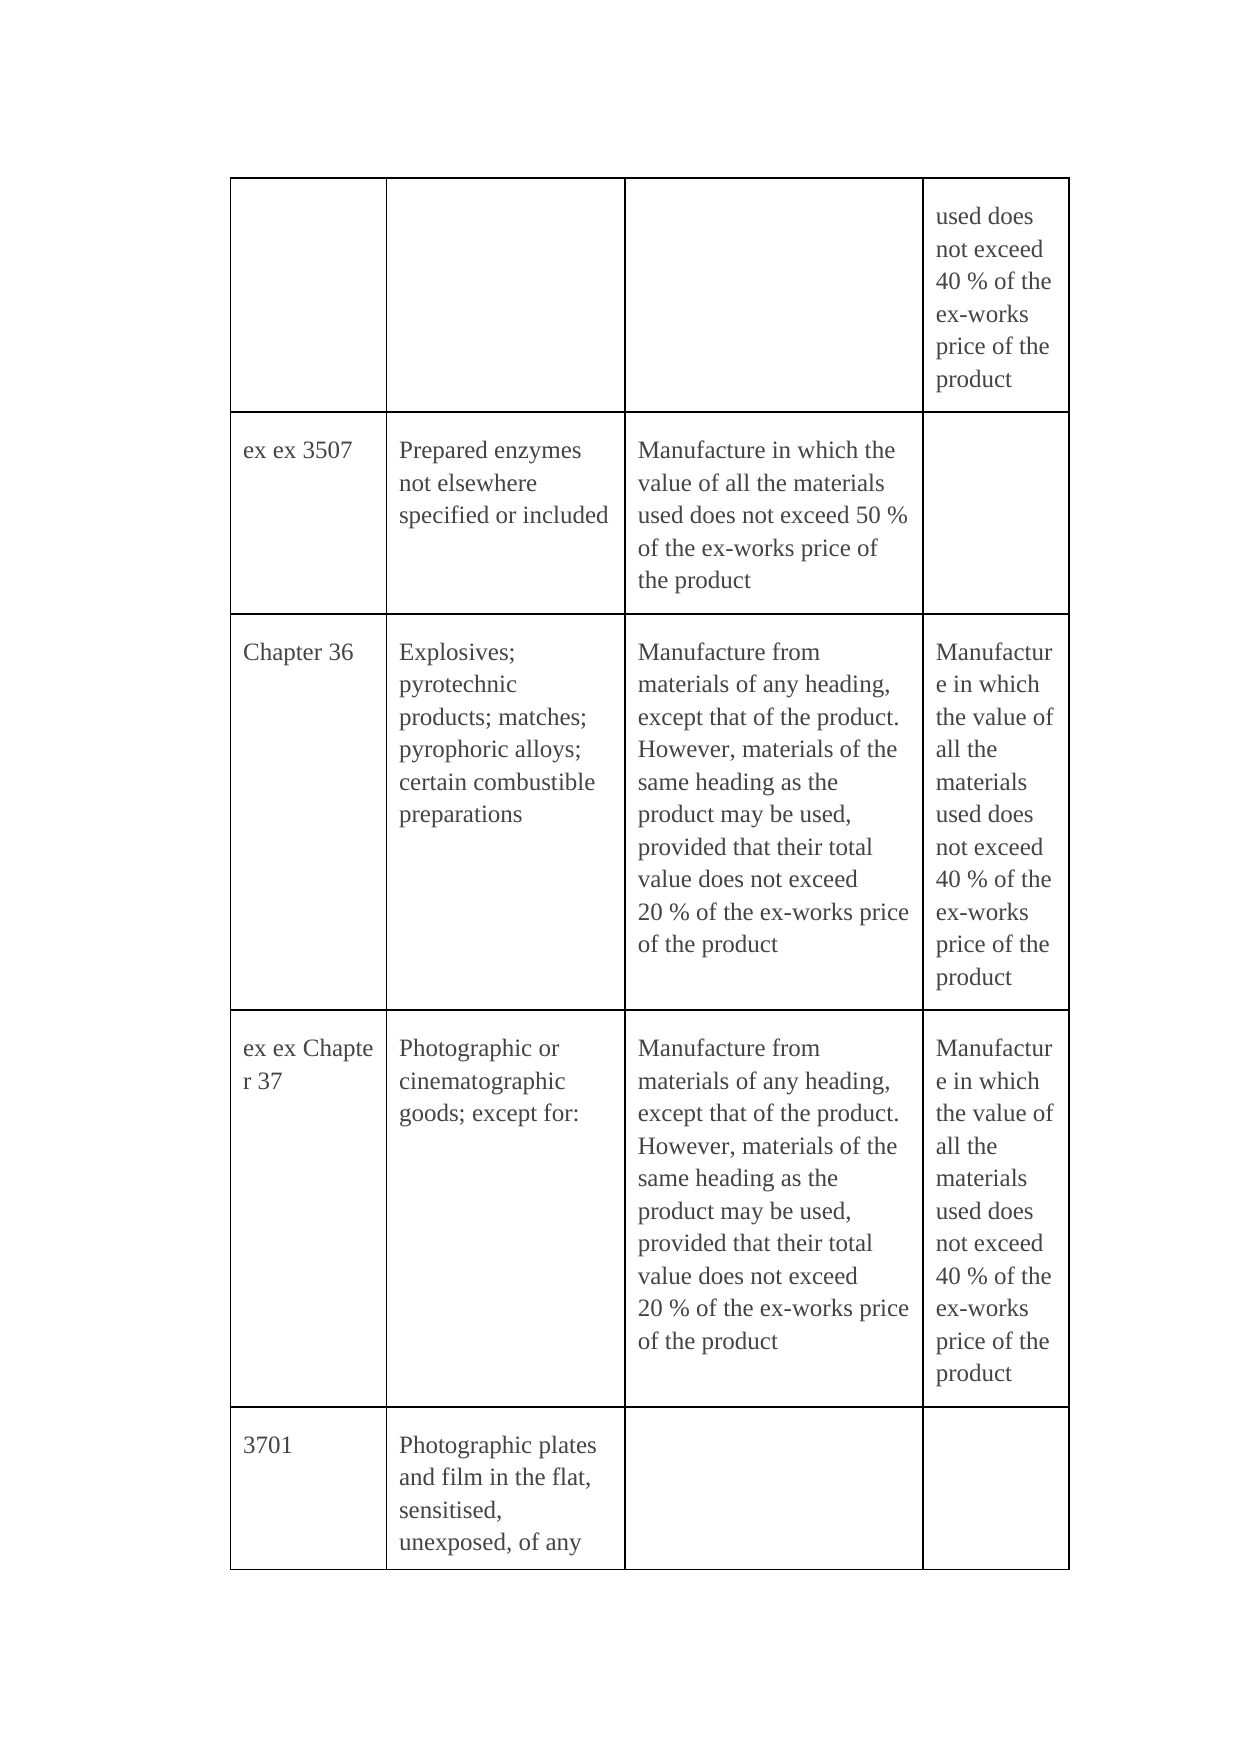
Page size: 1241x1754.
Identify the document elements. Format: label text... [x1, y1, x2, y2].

table_cell Photographic or cinematographic goods; except for: [387, 1011, 624, 1406]
table_cell Photographic plates and film in the flat, sensitised, unexposed, of any [387, 1408, 624, 1569]
table_cell [626, 179, 922, 411]
table_cell Manufacture from materials of any heading, except that of the product. However, materials of the same heading as the product may be used, provided that their total value does not exceed 20 % of the ex-works price of the product [626, 1011, 922, 1406]
table_cell Explosives; pyrotechnic products; matches; pyrophoric alloys; certain combustible preparations [387, 615, 624, 1009]
table_cell Manufacture in which the value of all the materials used does not exceed 40 % of the ex-works price of the product [924, 615, 1068, 1009]
table_cell [924, 1408, 1068, 1569]
table_cell Chapter 36 [231, 615, 386, 1009]
table_cell ex ex Chapter 37 [231, 1011, 386, 1406]
table_cell Manufacture in which the value of all the materials used does not exceed 50 % of the ex-works price of the product [626, 413, 922, 613]
table_cell Prepared enzymes not elsewhere specified or included [387, 413, 624, 613]
table_cell [231, 179, 386, 411]
table_cell [626, 1408, 922, 1569]
table_cell Manufacture from materials of any heading, except that of the product. However, materials of the same heading as the product may be used, provided that their total value does not exceed 20 % of the ex-works price of the product [626, 615, 922, 1009]
table_cell ex ex 3507 [231, 413, 386, 613]
table_cell Manufacture in which the value of all the materials used does not exceed 40 % of the ex-works price of the product [924, 1011, 1068, 1406]
table_cell used does not exceed 40 % of the ex-works price of the product [924, 179, 1068, 411]
table_cell 3701 [231, 1408, 386, 1569]
table_cell [924, 413, 1068, 613]
table_cell [387, 179, 624, 411]
